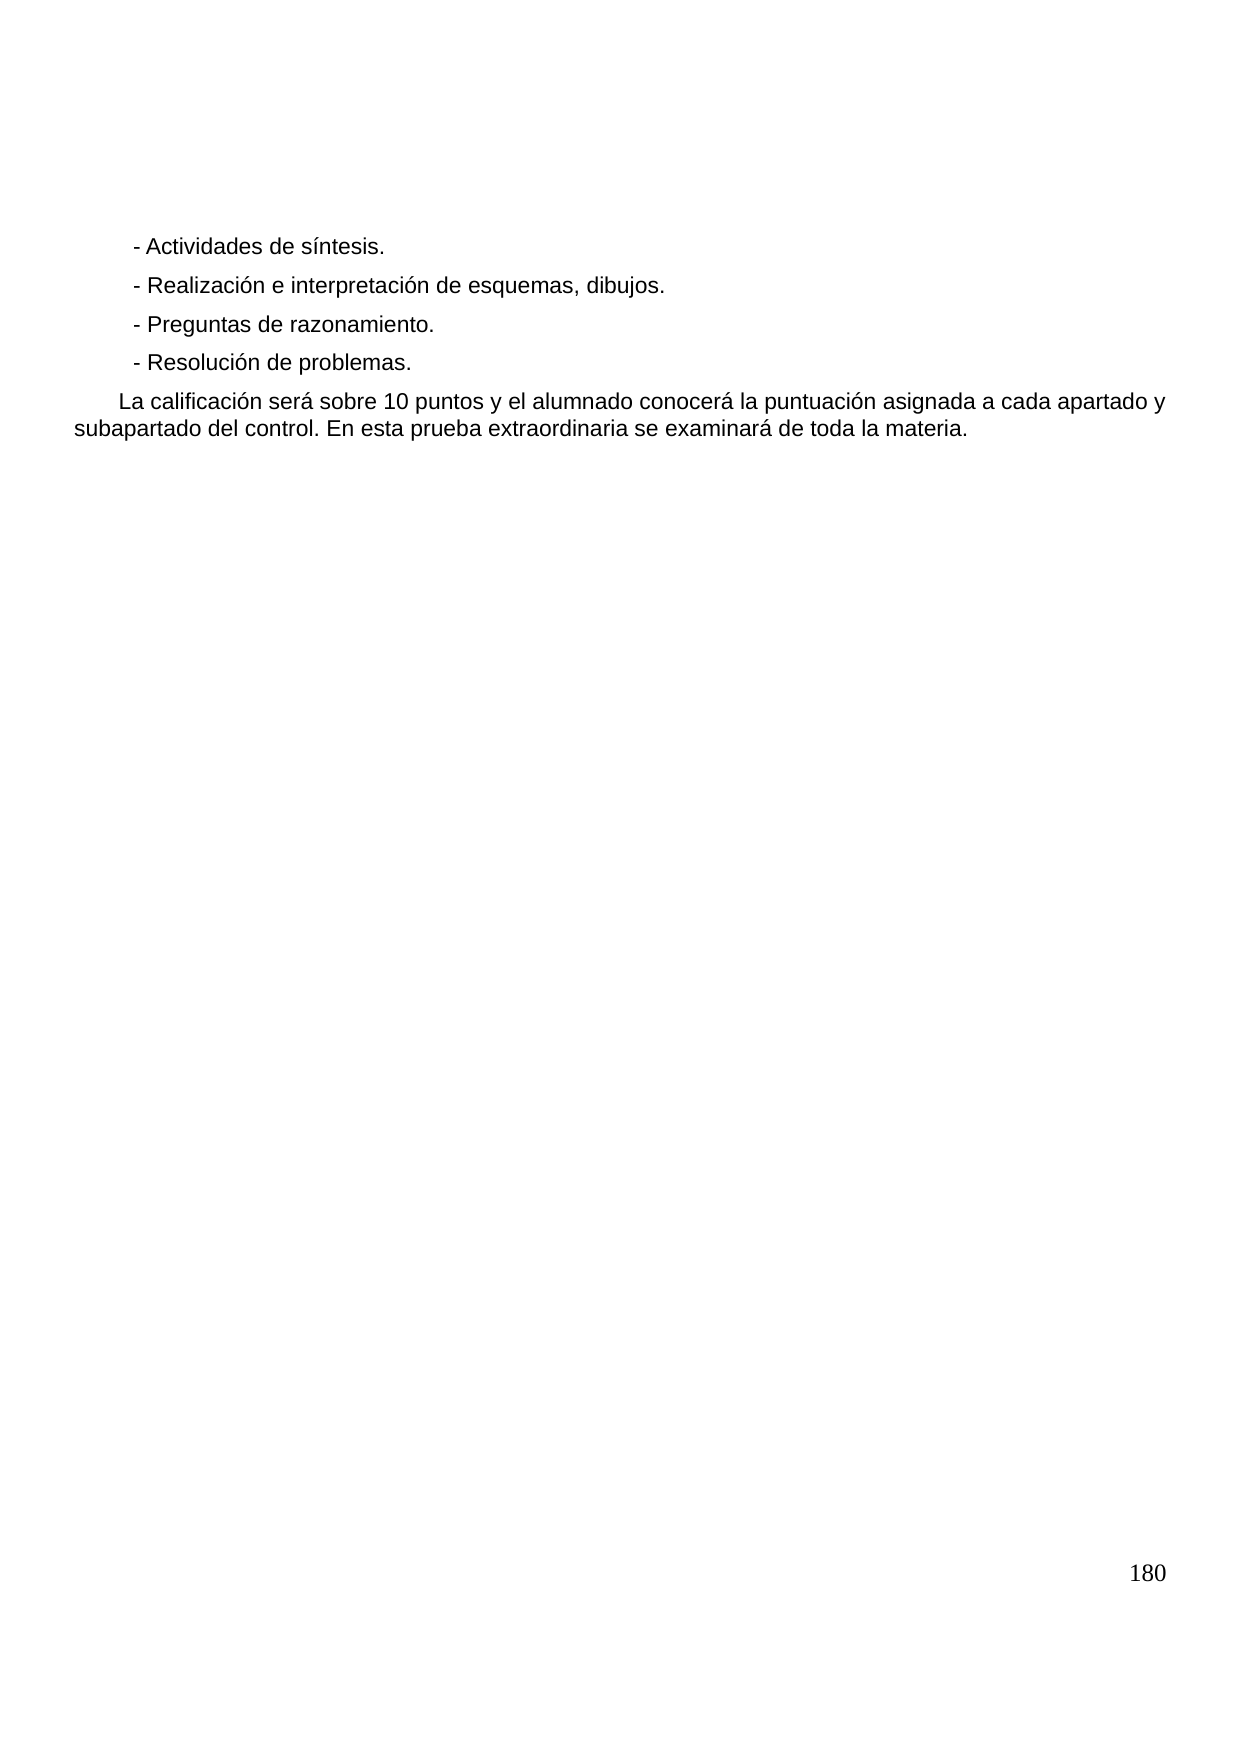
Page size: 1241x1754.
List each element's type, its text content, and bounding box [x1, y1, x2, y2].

text - Resolución de problemas. [133, 349, 1166, 376]
text - Preguntas de razonamiento. [133, 311, 1166, 337]
text - Realización e interpretación de esquemas, dibujos. [133, 272, 1166, 298]
text La calificación será sobre 10 puntos y el alumnado conocerá la puntuación asignada a cada apartado y subapartado del control. En esta prueba extraordinaria se examinará de toda la materia. [74, 388, 1166, 441]
text - Actividades de síntesis. [133, 233, 1166, 259]
